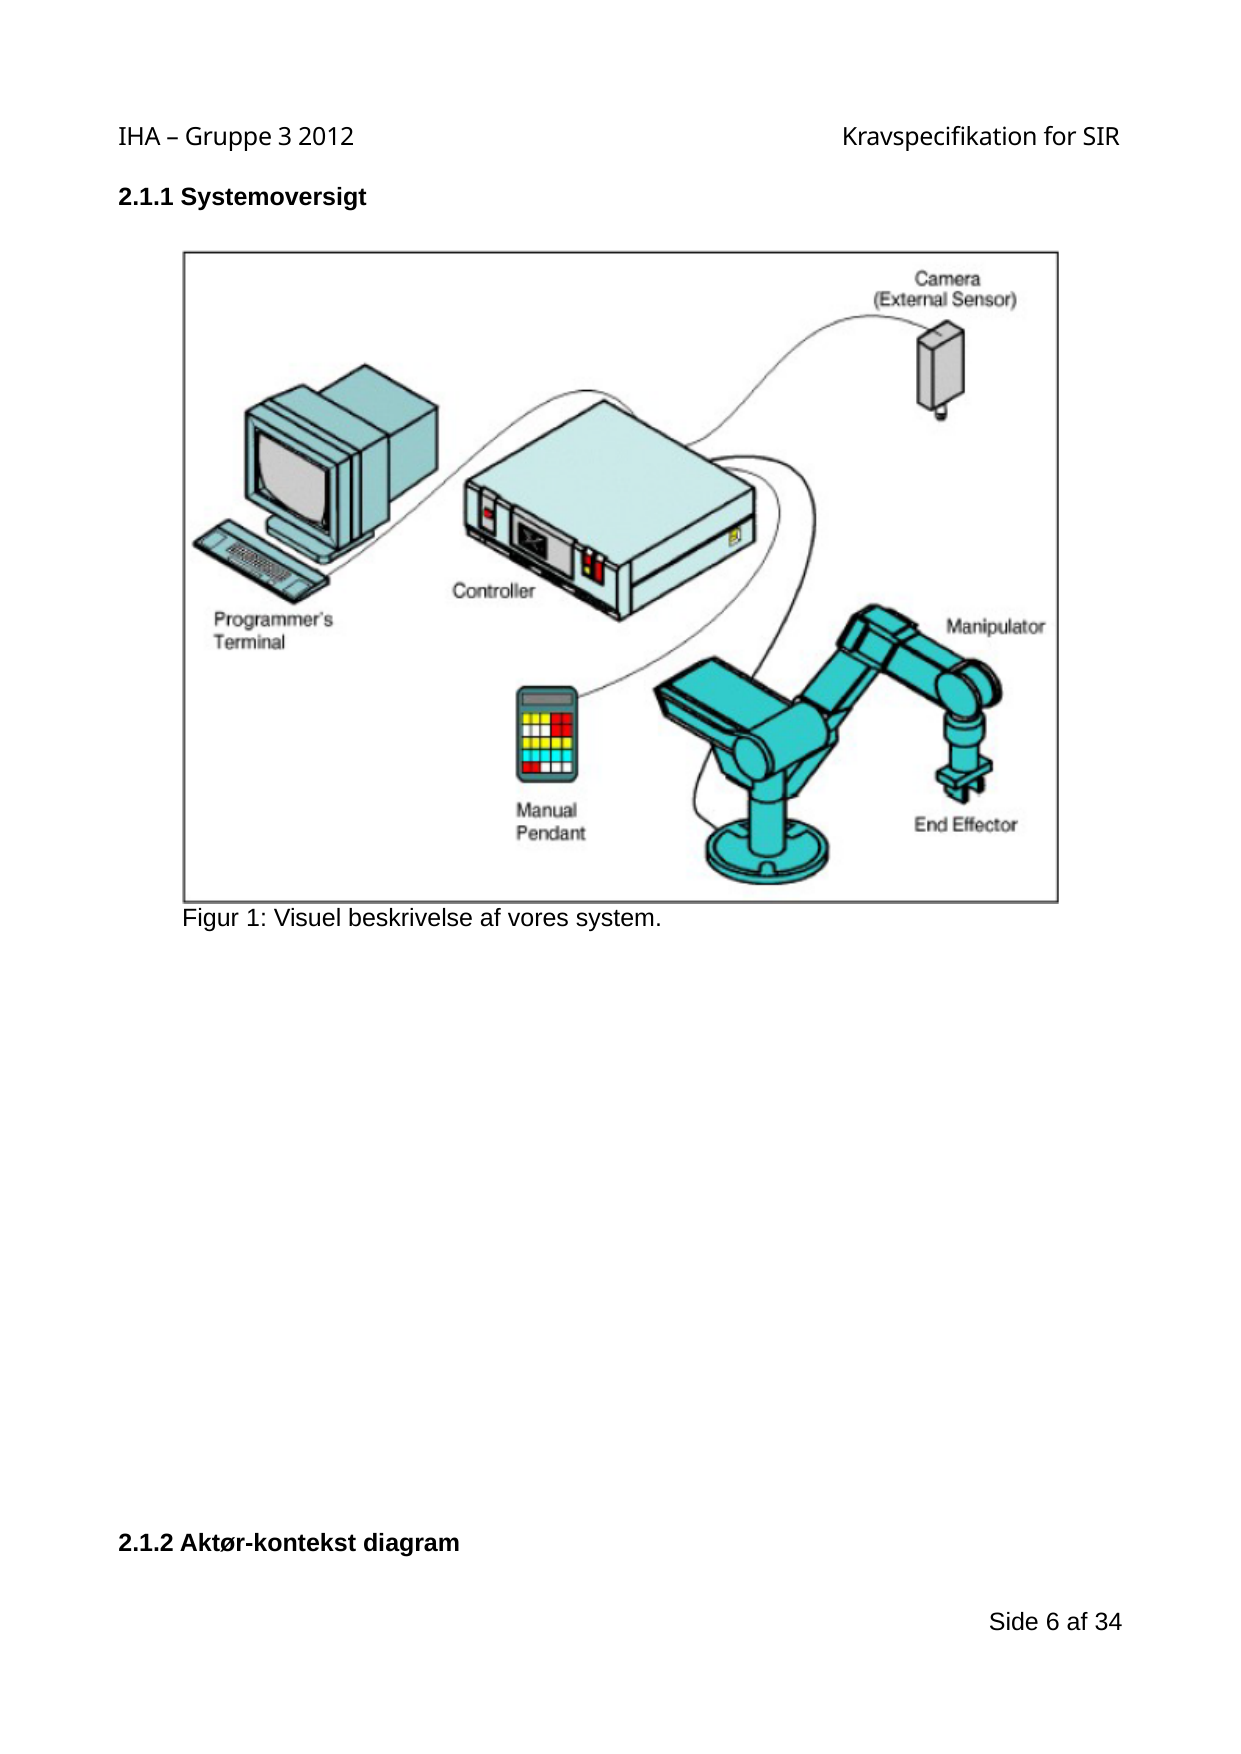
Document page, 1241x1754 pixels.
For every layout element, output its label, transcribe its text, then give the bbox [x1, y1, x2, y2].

text Figur 1: Visuel beskrivelse af vores system. [182, 904, 1058, 932]
subtitle 2.1.2 Aktør-kontekst diagram [118, 1527, 1122, 1556]
picture [182, 250, 1059, 904]
subtitle 2.1.1 Systemoversigt [118, 182, 1122, 210]
